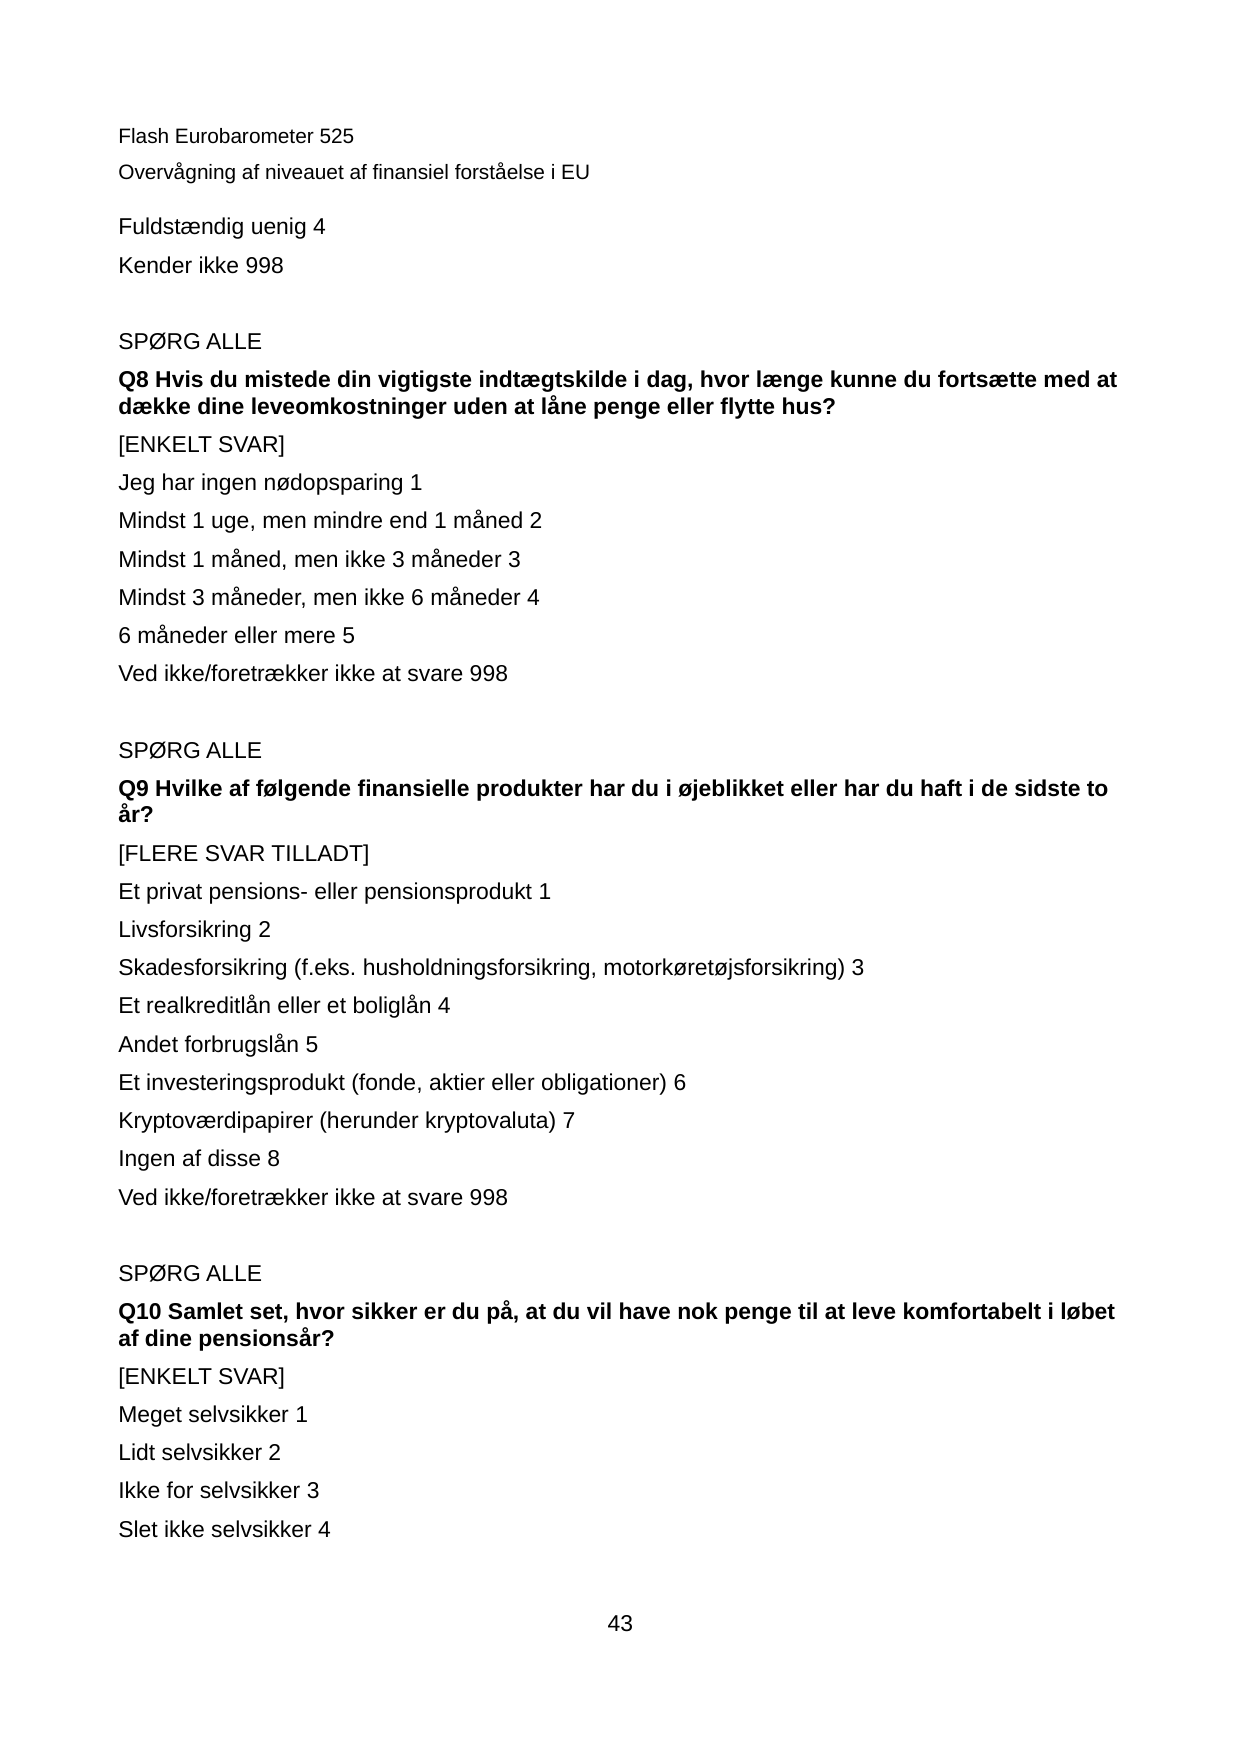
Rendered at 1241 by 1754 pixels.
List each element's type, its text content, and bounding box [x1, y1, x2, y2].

text Ikke for selvsikker 3 [118, 1477, 1122, 1504]
text Q8 Hvis du mistede din vigtigste indtægtskilde i dag, hvor længe kunne du fortsætte med at dække dine leveomkostninger uden at låne penge eller flytte hus? [118, 366, 1122, 419]
text Et realkreditlån eller et boliglån 4 [118, 992, 1122, 1019]
text Ved ikke/foretrækker ikke at svare 998 [118, 660, 1122, 687]
text Q10 Samlet set, hvor sikker er du på, at du vil have nok penge til at leve komfortabelt i løbet af dine pensionsår? [118, 1298, 1122, 1351]
text Ingen af disse 8 [118, 1145, 1122, 1172]
text Mindst 1 måned, men ikke 3 måneder 3 [118, 546, 1122, 572]
text 6 måneder eller mere 5 [118, 622, 1122, 648]
text Q9 Hvilke af følgende finansielle produkter har du i øjeblikket eller har du haft i de sidste to år? [118, 775, 1122, 828]
text SPØRG ALLE [118, 1260, 1122, 1286]
text [ENKELT SVAR] [118, 1363, 1122, 1389]
text Et investeringsprodukt (fonde, aktier eller obligationer) 6 [118, 1069, 1122, 1095]
text [FLERE SVAR TILLADT] [118, 839, 1122, 866]
text Meget selvsikker 1 [118, 1401, 1122, 1427]
text Andet forbrugslån 5 [118, 1031, 1122, 1057]
text Et privat pensions- eller pensionsprodukt 1 [118, 878, 1122, 904]
text Mindst 3 måneder, men ikke 6 måneder 4 [118, 584, 1122, 610]
text [ENKELT SVAR] [118, 431, 1122, 457]
text Lidt selvsikker 2 [118, 1439, 1122, 1466]
text Kender ikke 998 [118, 252, 1122, 278]
text Mindst 1 uge, men mindre end 1 måned 2 [118, 507, 1122, 534]
text Livsforsikring 2 [118, 916, 1122, 942]
text Slet ikke selvsikker 4 [118, 1516, 1122, 1542]
text SPØRG ALLE [118, 737, 1122, 763]
text Ved ikke/foretrækker ikke at svare 998 [118, 1183, 1122, 1210]
text Fuldstændig uenig 4 [118, 213, 1122, 240]
text Skadesforsikring (f.eks. husholdningsforsikring, motorkøretøjsforsikring) 3 [118, 954, 1122, 981]
text Jeg har ingen nødopsparing 1 [118, 469, 1122, 495]
text Kryptoværdipapirer (herunder kryptovaluta) 7 [118, 1107, 1122, 1133]
text SPØRG ALLE [118, 328, 1122, 354]
